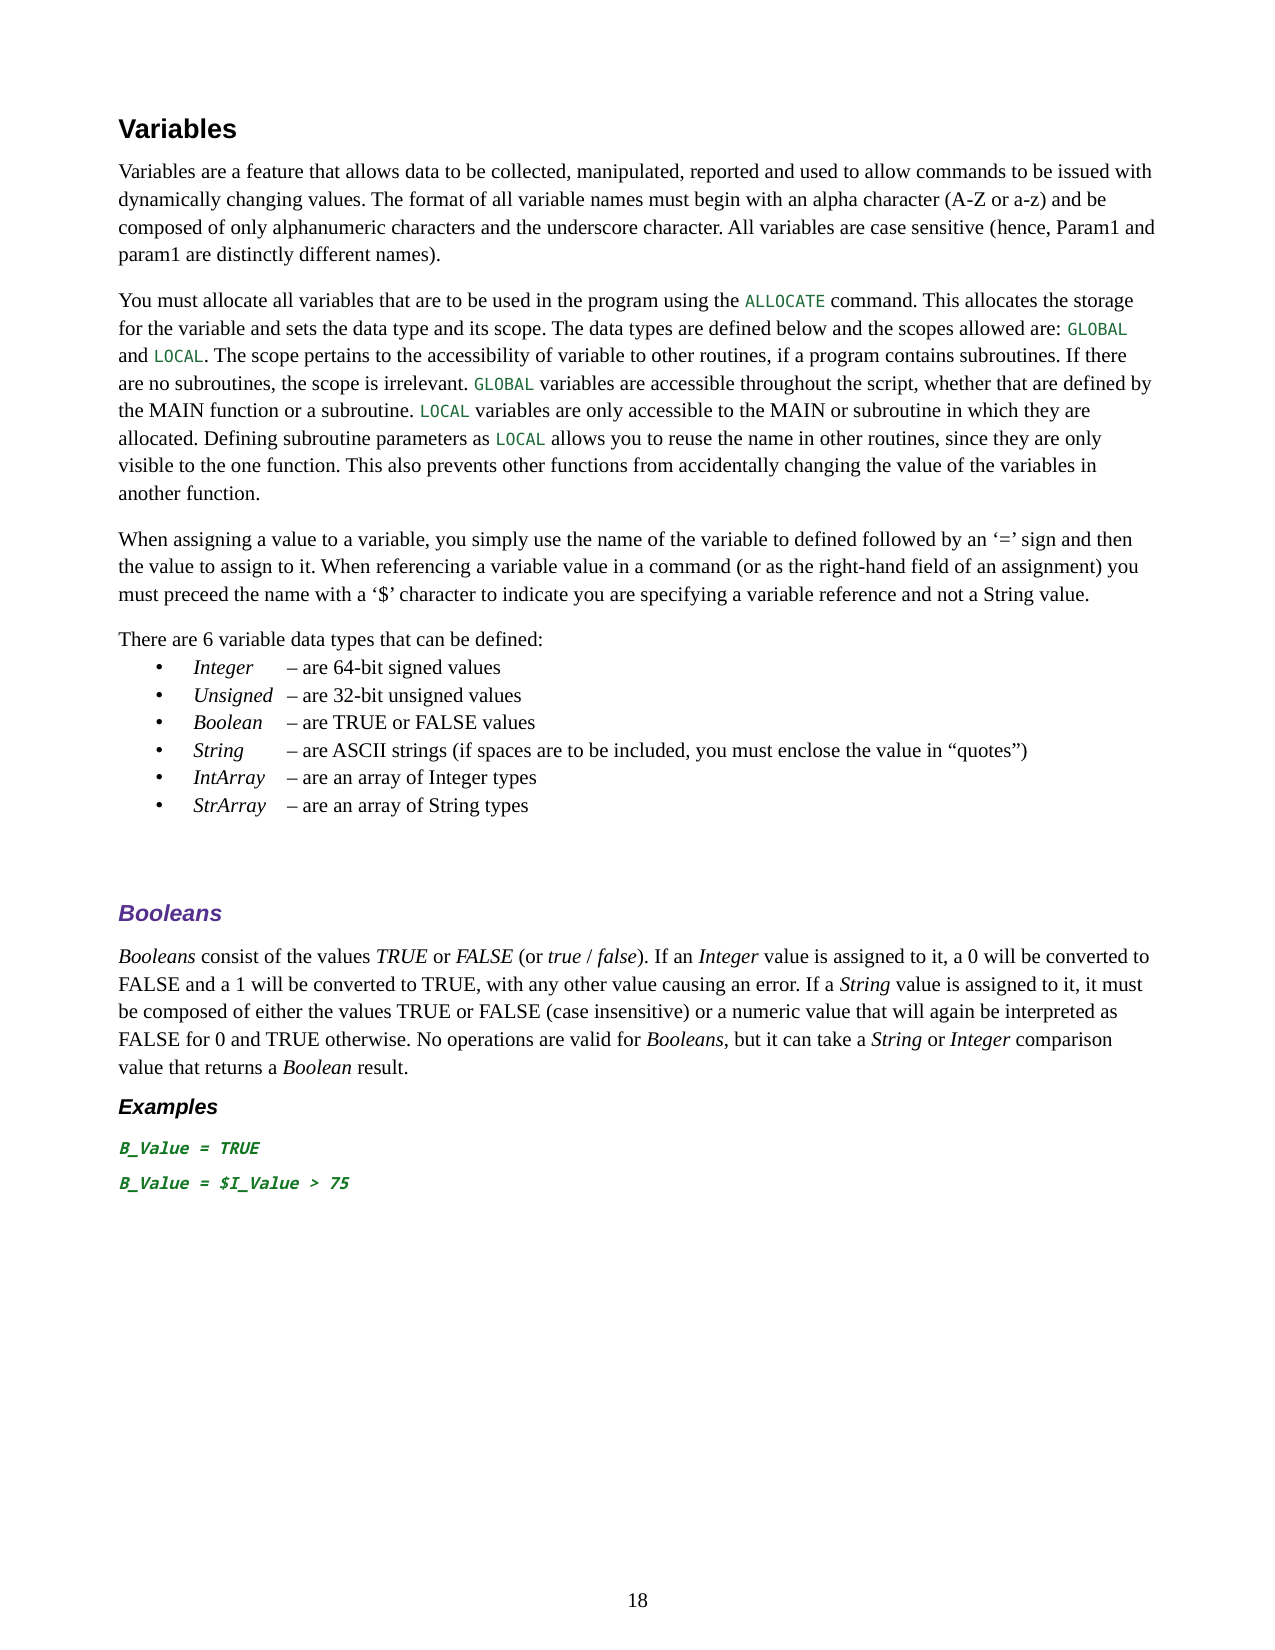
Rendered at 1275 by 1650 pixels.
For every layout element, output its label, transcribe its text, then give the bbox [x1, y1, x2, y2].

text B_Value = TRUE [118, 1137, 1157, 1159]
subtitle Variables [118, 113, 1157, 144]
text B_Value = $I_Value > 75 [118, 1172, 1157, 1194]
list String – are ASCII strings (if spaces are to be included, you must enclose the value in “quotes”) [156, 738, 1157, 762]
text When assigning a value to a variable, you simply use the name of the variable to defined followed by an ‘=’ sign and then the value to assign to it. When referencing a variable value in a command (or as the right-hand field of an assignment) you must preceed the name with a ‘$’ character to indicate you are specifying a variable reference and not a String value. [118, 527, 1157, 606]
text You must allocate all variables that are to be used in the program using the ALLOCATE command. This allocates the storage for the variable and sets the data type and its scope. The data types are defined below and the scopes allowed are: GLOBAL and LOCAL. The scope pertains to the accessibility of variable to other routines, if a program contains subroutines. If there are no subroutines, the scope is irrelevant. GLOBAL variables are accessible throughout the script, whether that are defined by the MAIN function or a subroutine. LOCAL variables are only accessible to the MAIN or subroutine in which they are allocated. Defining subroutine parameters as LOCAL allows you to reuse the name in other routines, since they are only visible to the one function. This also prevents other functions from accidentally changing the value of the variables in another function. [118, 288, 1157, 505]
list Unsigned – are 32-bit unsigned values [156, 682, 1157, 707]
list IntArray – are an array of Integer types [156, 765, 1157, 789]
list Boolean – are TRUE or FALSE values [156, 710, 1157, 734]
text There are 6 variable data types that can be defined: [118, 627, 1157, 651]
subtitle Booleans [118, 900, 1157, 926]
text Booleans consist of the values TRUE or FALSE (or true / false). If an Integer value is assigned to it, a 0 will be converted to FALSE and a 1 will be converted to TRUE, with any other value causing an error. If a String value is assigned to it, it must be composed of either the values TRUE or FALSE (case insensitive) or a numeric value that will again be interpreted as FALSE for 0 and TRUE otherwise. No operations are valid for Booleans, but it can take a String or Integer comparison value that returns a Boolean result. [118, 944, 1157, 1079]
list StrArray – are an array of String types [156, 793, 1157, 817]
list Integer – are 64-bit signed values [156, 655, 1157, 679]
subtitle Examples [118, 1094, 1157, 1119]
text Variables are a feature that allows data to be collected, manipulated, reported and used to allow commands to be issued with dynamically changing values. The format of all variable names must begin with an alpha character (A-Z or a-z) and be composed of only alphanumeric characters and the underscore character. All variables are case sensitive (hence, Param1 and param1 are distinctly different names). [118, 159, 1157, 266]
